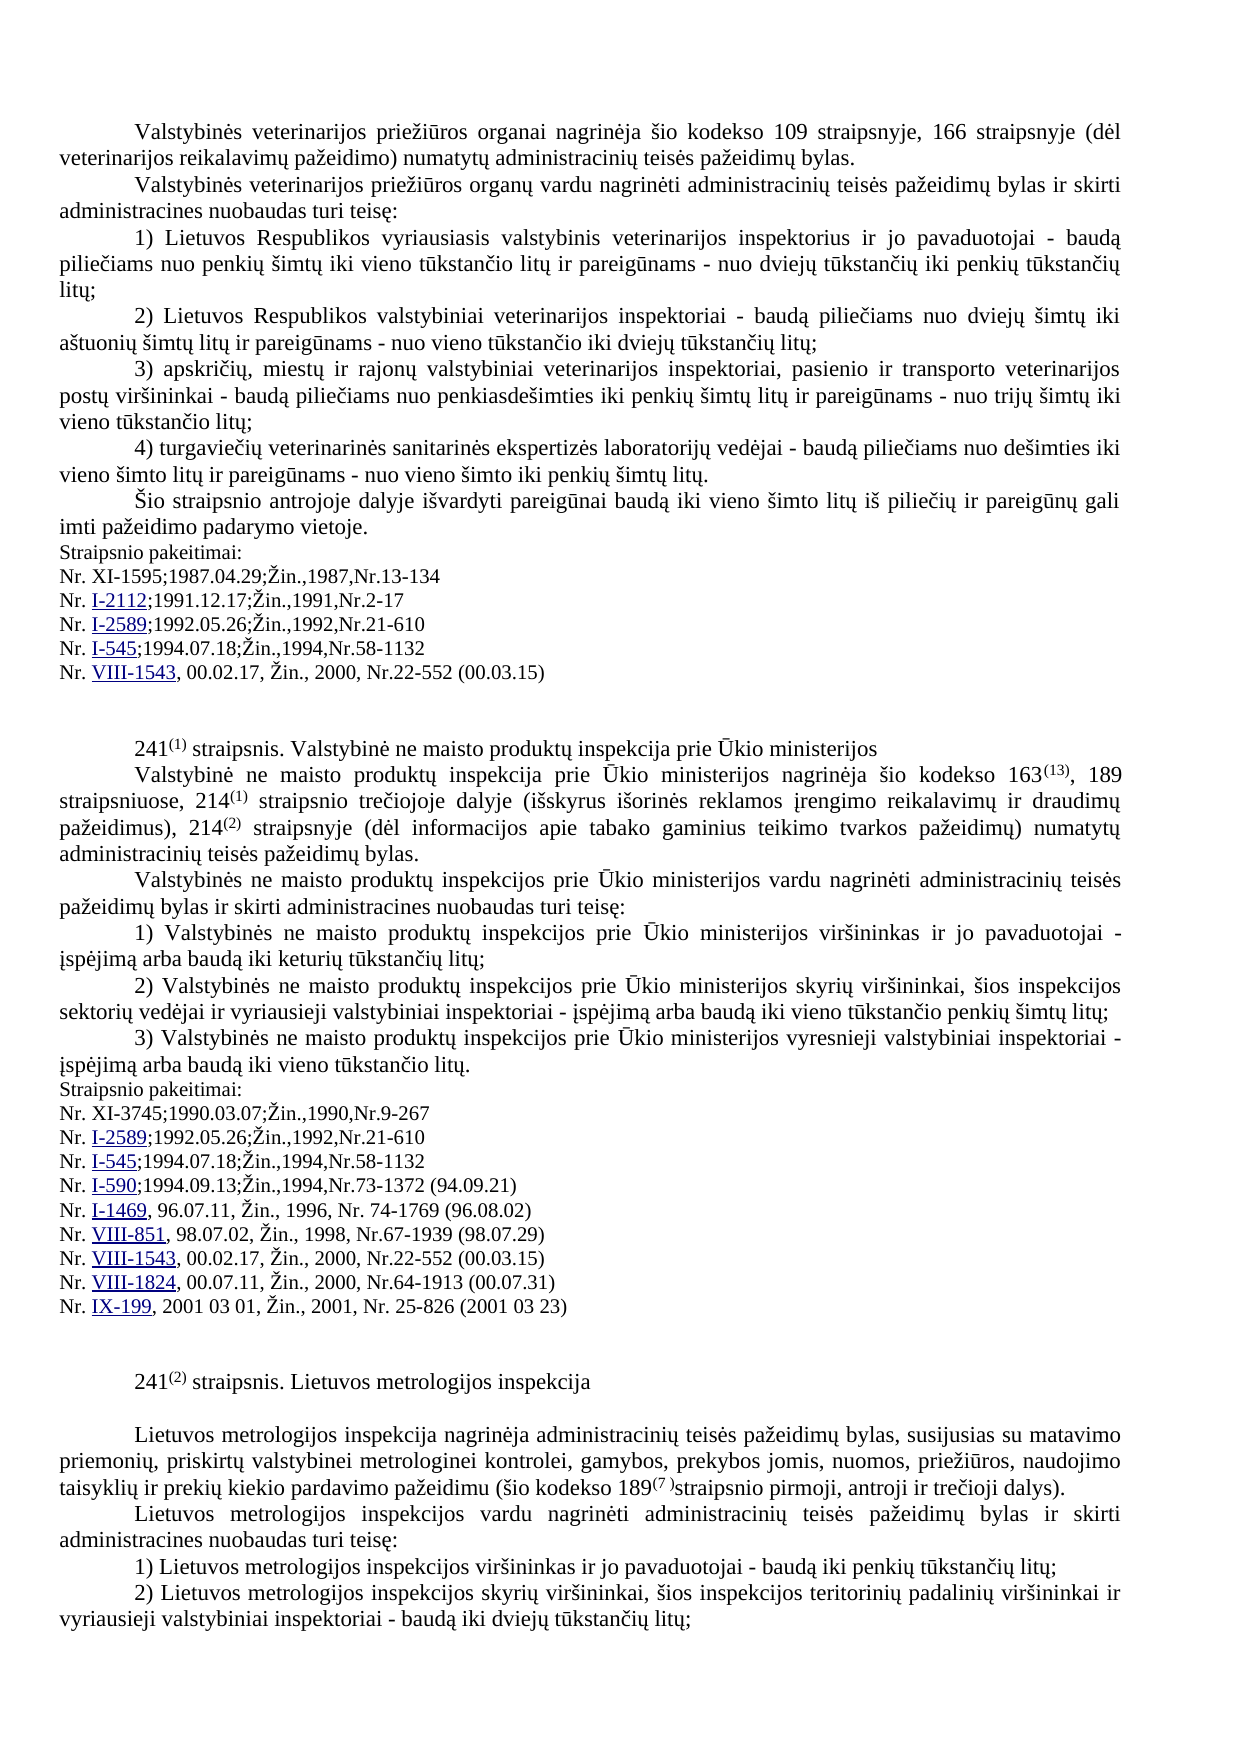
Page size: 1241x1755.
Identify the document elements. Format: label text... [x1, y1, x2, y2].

text Nr. VIII-1824, 00.07.11, Žin., 2000, Nr.64-1913 (00.07.31) [59, 1270, 1122, 1294]
text Nr. XI-3745;1990.03.07;Žin.,1990,Nr.9-267 [59, 1101, 1122, 1125]
text 241(2) straipsnis. Lietuvos metrologijos inspekcija [59, 1368, 1122, 1394]
text Nr. I-545;1994.07.18;Žin.,1994,Nr.58-1132 [59, 636, 1122, 660]
text Nr. XI-1595;1987.04.29;Žin.,1987,Nr.13-134 [59, 564, 1122, 588]
text Straipsnio pakeitimai: [59, 1077, 1122, 1101]
text Nr. I-590;1994.09.13;Žin.,1994,Nr.73-1372 (94.09.21) [59, 1173, 1122, 1197]
text Valstybinė ne maisto produktų inspekcija prie Ūkio ministerijos nagrinėja šio kodekso 163(13), 189 straipsniuose, 214(1) straipsnio trečiojoje dalyje (išskyrus išorinės reklamos įrengimo reikalavimų ir draudimų pažeidimus), 214(2) straipsnyje (dėl informacijos apie tabako gaminius teikimo tvarkos pažeidimų) numatytų administracinių teisės pažeidimų bylas. [59, 761, 1122, 866]
text Nr. I-2589;1992.05.26;Žin.,1992,Nr.21-610 [59, 1125, 1122, 1149]
text Valstybinės ne maisto produktų inspekcijos prie Ūkio ministerijos vardu nagrinėti administracinių teisės pažeidimų bylas ir skirti administracines nuobaudas turi teisę: [59, 866, 1122, 919]
text Valstybinės veterinarijos priežiūros organai nagrinėja šio kodekso 109 straipsnyje, 166 straipsnyje (dėl veterinarijos reikalavimų pažeidimo) numatytų administracinių teisės pažeidimų bylas. [59, 118, 1122, 171]
text Straipsnio pakeitimai: [59, 540, 1122, 564]
text 1) Lietuvos Respublikos vyriausiasis valstybinis veterinarijos inspektorius ir jo pavaduotojai - baudą piliečiams nuo penkių šimtų iki vieno tūkstančio litų ir pareigūnams - nuo dviejų tūkstančių iki penkių tūkstančių litų; [59, 223, 1122, 303]
text 2) Valstybinės ne maisto produktų inspekcijos prie Ūkio ministerijos skyrių viršininkai, šios inspekcijos sektorių vedėjai ir vyriausieji valstybiniai inspektoriai - įspėjimą arba baudą iki vieno tūkstančio penkių šimtų litų; [59, 972, 1122, 1024]
text 3) apskričių, miestų ir rajonų valstybiniai veterinarijos inspektoriai, pasienio ir transporto veterinarijos postų viršininkai - baudą piliečiams nuo penkiasdešimties iki penkių šimtų litų ir pareigūnams - nuo trijų šimtų iki vieno tūkstančio litų; [59, 355, 1122, 434]
text Lietuvos metrologijos inspekcija nagrinėja administracinių teisės pažeidimų bylas, susijusias su matavimo priemonių, priskirtų valstybinei metrologinei kontrolei, gamybos, prekybos jomis, nuomos, priežiūros, naudojimo taisyklių ir prekių kiekio pardavimo pažeidimu (šio kodekso 189(7 )straipsnio pirmoji, antroji ir trečioji dalys). [59, 1421, 1122, 1500]
text 1) Valstybinės ne maisto produktų inspekcijos prie Ūkio ministerijos viršininkas ir jo pavaduotojai - įspėjimą arba baudą iki keturių tūkstančių litų; [59, 919, 1122, 972]
text Valstybinės veterinarijos priežiūros organų vardu nagrinėti administracinių teisės pažeidimų bylas ir skirti administracines nuobaudas turi teisę: [59, 171, 1122, 223]
text Nr. VIII-1543, 00.02.17, Žin., 2000, Nr.22-552 (00.03.15) [59, 1246, 1122, 1270]
text Nr. VIII-851, 98.07.02, Žin., 1998, Nr.67-1939 (98.07.29) [59, 1222, 1122, 1246]
text Nr. I-2589;1992.05.26;Žin.,1992,Nr.21-610 [59, 612, 1122, 636]
text 3) Valstybinės ne maisto produktų inspekcijos prie Ūkio ministerijos vyresnieji valstybiniai inspektoriai - įspėjimą arba baudą iki vieno tūkstančio litų. [59, 1024, 1122, 1077]
text Nr. I-1469, 96.07.11, Žin., 1996, Nr. 74-1769 (96.08.02) [59, 1197, 1122, 1222]
text 241(1) straipsnis. Valstybinė ne maisto produktų inspekcija prie Ūkio ministerijos [134, 734, 1122, 761]
text Nr. I-2112;1991.12.17;Žin.,1991,Nr.2-17 [59, 588, 1122, 612]
text 4) turgaviečių veterinarinės sanitarinės ekspertizės laboratorijų vedėjai - baudą piliečiams nuo dešimties iki vieno šimto litų ir pareigūnams - nuo vieno šimto iki penkių šimtų litų. [59, 434, 1122, 487]
text Nr. I-545;1994.07.18;Žin.,1994,Nr.58-1132 [59, 1149, 1122, 1173]
text Nr. VIII-1543, 00.02.17, Žin., 2000, Nr.22-552 (00.03.15) [59, 660, 1122, 684]
text 2) Lietuvos Respublikos valstybiniai veterinarijos inspektoriai - baudą piliečiams nuo dviejų šimtų iki aštuonių šimtų litų ir pareigūnams - nuo vieno tūkstančio iki dviejų tūkstančių litų; [59, 303, 1122, 355]
text Šio straipsnio antrojoje dalyje išvardyti pareigūnai baudą iki vieno šimto litų iš piliečių ir pareigūnų gali imti pažeidimo padarymo vietoje. [59, 487, 1122, 540]
text 1) Lietuvos metrologijos inspekcijos viršininkas ir jo pavaduotojai - baudą iki penkių tūkstančių litų; [59, 1553, 1122, 1579]
text Lietuvos metrologijos inspekcijos vardu nagrinėti administracinių teisės pažeidimų bylas ir skirti administracines nuobaudas turi teisę: [59, 1500, 1122, 1553]
text Nr. IX-199, 2001 03 01, Žin., 2001, Nr. 25-826 (2001 03 23) [59, 1294, 1122, 1318]
text 2) Lietuvos metrologijos inspekcijos skyrių viršininkai, šios inspekcijos teritorinių padalinių viršininkai ir vyriausieji valstybiniai inspektoriai - baudą iki dviejų tūkstančių litų; [59, 1579, 1122, 1632]
